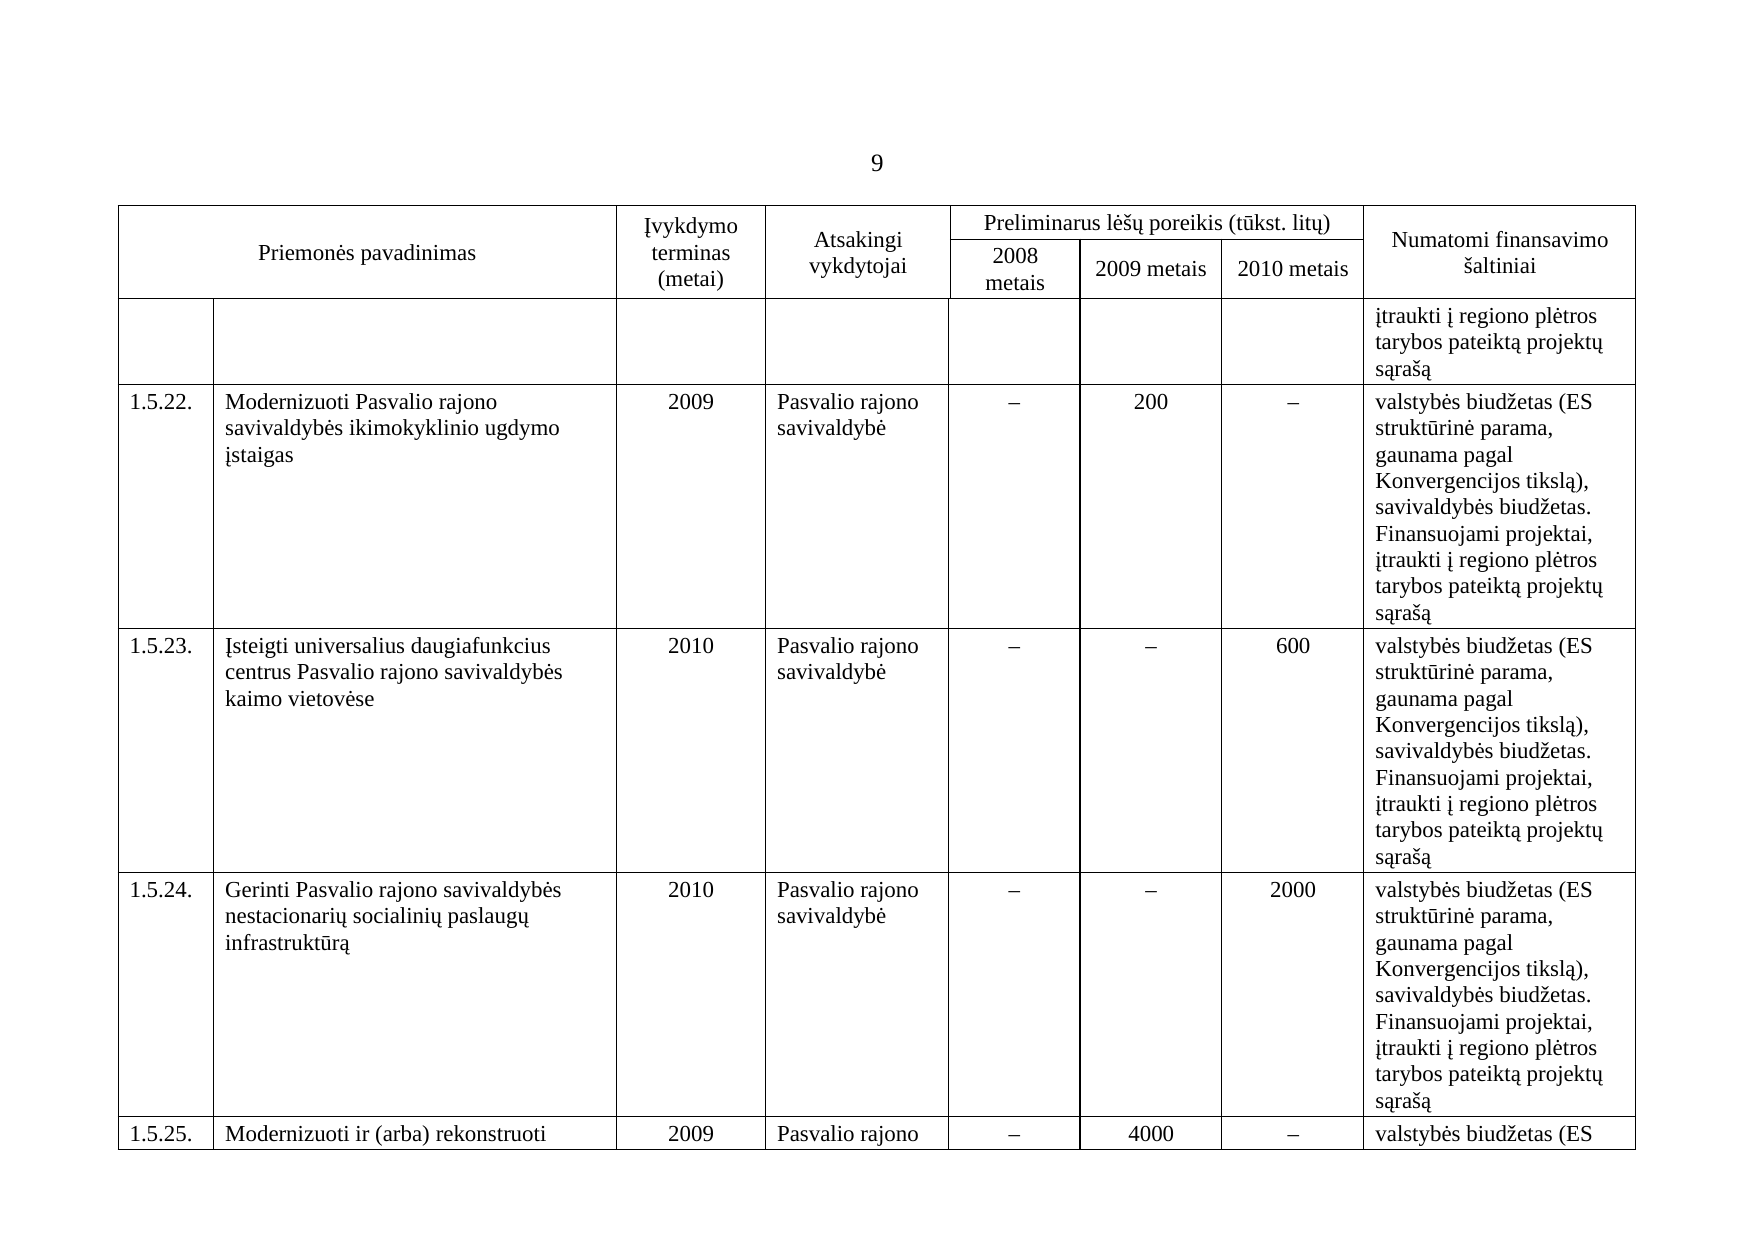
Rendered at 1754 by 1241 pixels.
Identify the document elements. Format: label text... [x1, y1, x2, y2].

table_cell Gerinti Pasvalio rajono savivaldybės nestacionarių socialinių paslaugų infrastruktūrą [214, 873, 616, 1116]
table_cell 2009 [617, 385, 765, 628]
table_cell [766, 299, 948, 384]
table_cell – [949, 1117, 1079, 1149]
table_cell [119, 299, 213, 384]
table_cell 2010 metais [1222, 240, 1363, 298]
table_cell Pasvalio rajono savivaldybė [766, 629, 948, 872]
table_cell valstybės biudžetas (ES struktūrinė parama, gaunama pagal Konvergencijos tikslą), savivaldybės biudžetas. Finansuojami projektai, įtraukti į regiono plėtros tarybos pateiktą projektų sąrašą [1364, 385, 1635, 628]
table_cell 1.5.23. [119, 629, 213, 872]
table_cell valstybės biudžetas (ES struktūrinė parama, gaunama pagal Konvergencijos tikslą), savivaldybės biudžetas. Finansuojami projektai, įtraukti į regiono plėtros tarybos pateiktą projektų sąrašą [1364, 629, 1635, 872]
table_cell įtraukti į regiono plėtros tarybos pateiktą projektų sąrašą [1364, 299, 1635, 384]
table_cell – [1081, 873, 1221, 1116]
table_cell 200 [1081, 385, 1221, 628]
table_header Atsakingi vykdytojai [766, 206, 950, 298]
table_cell [1222, 299, 1363, 384]
table_header Priemonės pavadinimas [119, 206, 616, 298]
table_cell 2000 [1222, 873, 1363, 1116]
table_cell [617, 299, 765, 384]
table_cell valstybės biudžetas (ES [1364, 1117, 1635, 1149]
table_cell – [1222, 385, 1363, 628]
table_cell Pasvalio rajono savivaldybė [766, 873, 948, 1116]
table_cell – [949, 385, 1079, 628]
table_cell 2009 metais [1081, 240, 1221, 298]
table_cell Įsteigti universalius daugiafunkcius centrus Pasvalio rajono savivaldybės kaimo vietovėse [214, 629, 616, 872]
table_cell – [949, 629, 1079, 872]
table_cell [1081, 299, 1221, 384]
table_cell Pasvalio rajono savivaldybė [766, 385, 948, 628]
table_header Įvykdymo terminas (metai) [617, 206, 765, 298]
table_cell – [1081, 629, 1221, 872]
table_cell valstybės biudžetas (ES struktūrinė parama, gaunama pagal Konvergencijos tikslą), savivaldybės biudžetas. Finansuojami projektai, įtraukti į regiono plėtros tarybos pateiktą projektų sąrašą [1364, 873, 1635, 1116]
table_cell 2008 metais [951, 240, 1079, 298]
table_cell Modernizuoti Pasvalio rajono savivaldybės ikimokyklinio ugdymo įstaigas [214, 385, 616, 628]
table_cell 600 [1222, 629, 1363, 872]
table_cell 2010 [617, 873, 765, 1116]
table_cell [214, 299, 616, 384]
table_cell Modernizuoti ir (arba) rekonstruoti [214, 1117, 616, 1149]
table_cell 1.5.22. [119, 385, 213, 628]
table_cell 2010 [617, 629, 765, 872]
table_cell 4000 [1081, 1117, 1221, 1149]
table_cell 2009 [617, 1117, 765, 1149]
table_cell Pasvalio rajono [766, 1117, 948, 1149]
table_cell [949, 299, 1079, 384]
table_cell – [1222, 1117, 1363, 1149]
table_cell – [949, 873, 1079, 1116]
table_cell 1.5.24. [119, 873, 213, 1116]
table_cell 1.5.25. [119, 1117, 213, 1149]
table_header Preliminarus lėšų poreikis (tūkst. litų) [951, 206, 1363, 238]
table_header Numatomi finansavimo šaltiniai [1364, 206, 1635, 298]
